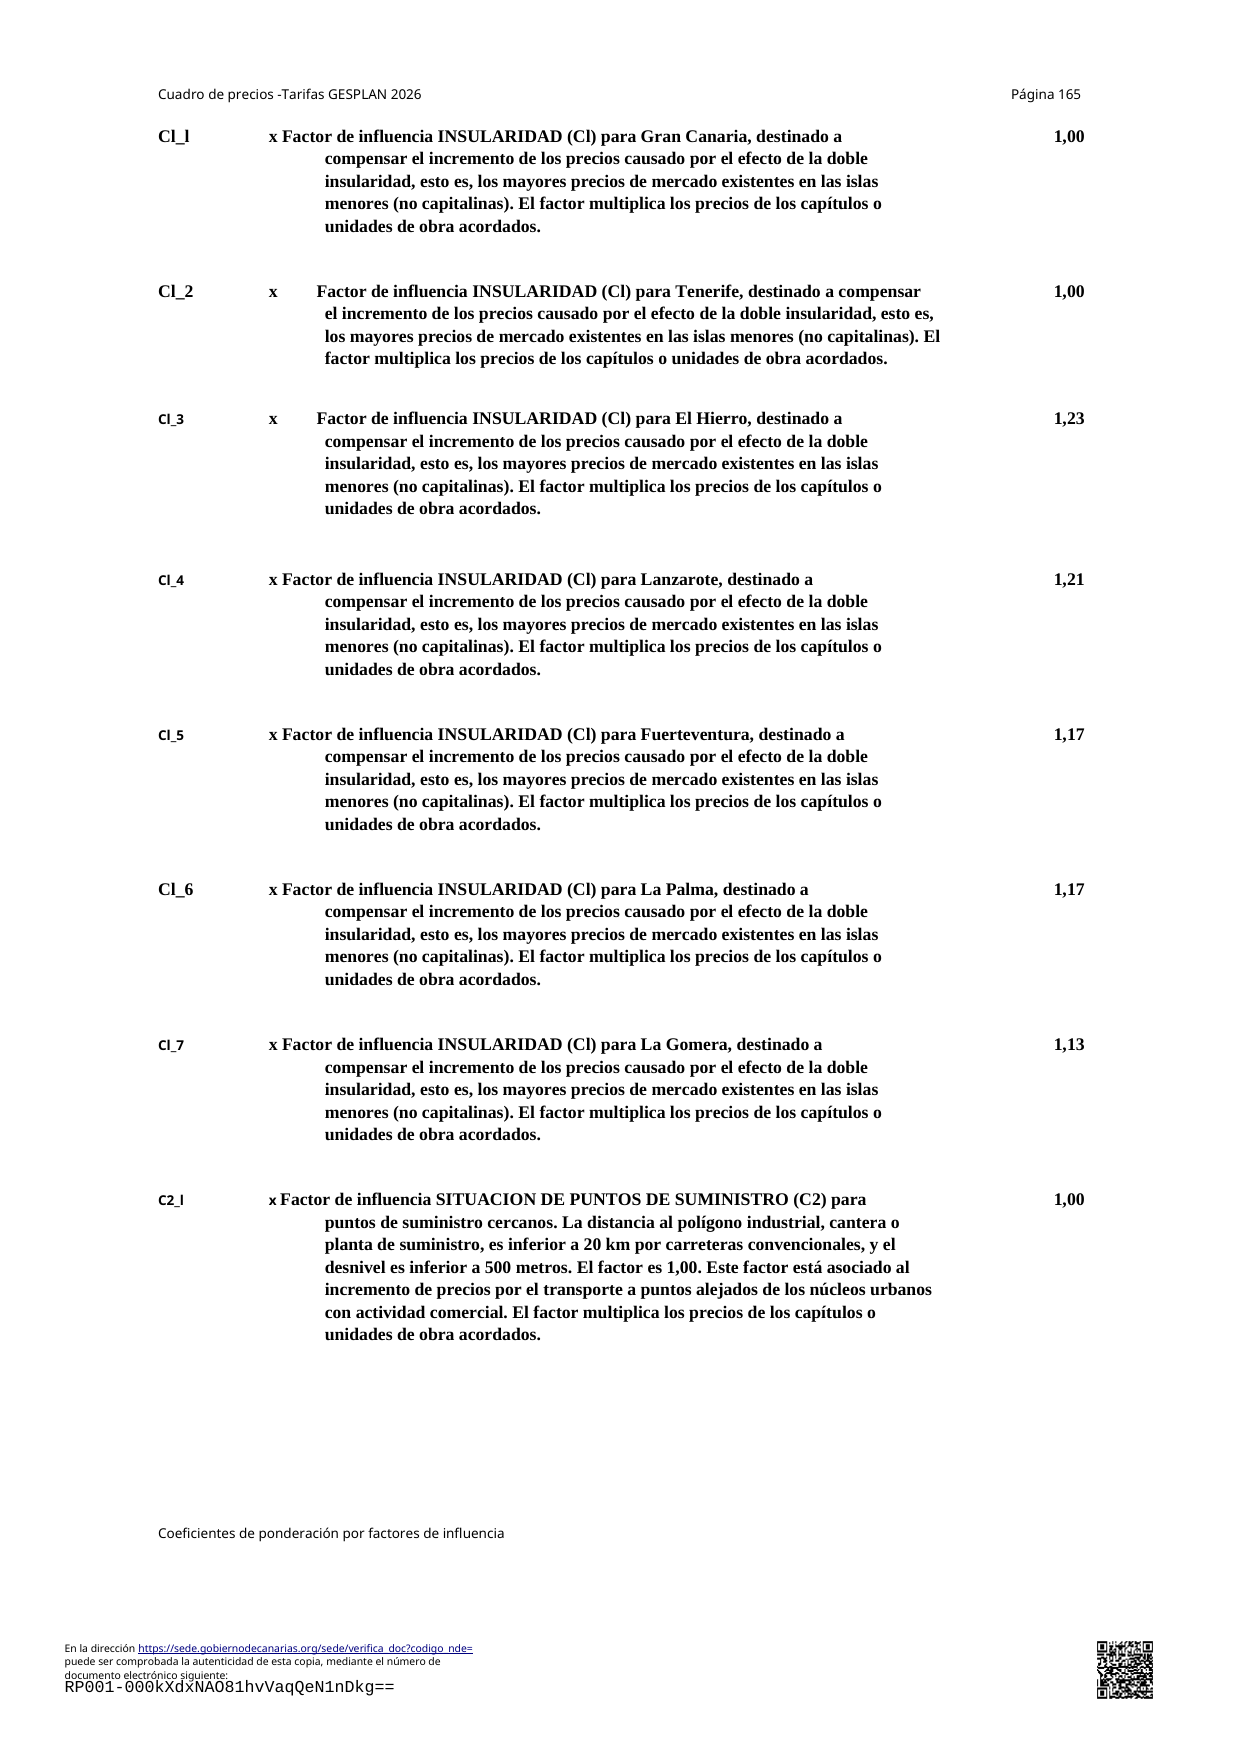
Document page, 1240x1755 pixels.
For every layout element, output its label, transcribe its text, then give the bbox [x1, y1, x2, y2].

text compensar el incremento de los precios causado por el efecto de la doble insularidad, esto es, los mayores precios de mercado existentes en las islas menores (no capitalinas). El factor multiplica los precios de los capítulos o unidades de obra acordados. [324, 147, 995, 237]
text compensar el incremento de los precios causado por el efecto de la doble insularidad, esto es, los mayores precios de mercado existentes en las islas menores (no capitalinas). El factor multiplica los precios de los capítulos o unidades de obra acordados. [324, 590, 929, 680]
text Cl_2 x Factor de influencia INSULARIDAD (Cl) para Tenerife, destinado a compensar 1,00 [158, 279, 1093, 302]
text Página 165 [1011, 89, 1081, 102]
text Coeficientes de ponderación por factores de influencia [158, 1527, 505, 1541]
text compensar el incremento de los precios causado por el efecto de la doble insularidad, esto es, los mayores precios de mercado existentes en las islas menores (no capitalinas). El factor multiplica los precios de los capítulos o unidades de obra acordados. [324, 745, 929, 835]
text Cl_7 x Factor de influencia INSULARIDAD (Cl) para La Gomera, destinado a 1,13 [158, 1033, 1093, 1055]
text Cl_3 x Factor de influencia INSULARIDAD (Cl) para El Hierro, destinado a 1,23 [158, 407, 1093, 429]
text Cl_5 x Factor de influencia INSULARIDAD (Cl) para Fuerteventura, destinado a 1,17 [158, 722, 1093, 745]
text el incremento de los precios causado por el efecto de la doble insularidad, esto es, los mayores precios de mercado existentes en las islas menores (no capitalinas). El factor multiplica los precios de los capítulos o unidades de obra acordados. [324, 302, 995, 369]
text En la dirección https://sede.gobiernodecanarias.org/sede/verifica_doc?codigo_nde= puede ser comprobada la autenticidad de esta copia, mediante el número de documento electrónico siguiente: RP001-000kXdxNAO81hvVaqQeN1nDkg== [64, 1641, 533, 1696]
text C2_l x Factor de influencia SITUACION DE PUNTOS DE SUMINISTRO (C2) para 1,00 [158, 1188, 1093, 1210]
text compensar el incremento de los precios causado por el efecto de la doble insularidad, esto es, los mayores precios de mercado existentes en las islas menores (no capitalinas). El factor multiplica los precios de los capítulos o unidades de obra acordados. [324, 429, 929, 519]
text Cl_l x Factor de influencia INSULARIDAD (Cl) para Gran Canaria, destinado a 1,00 [158, 124, 1093, 147]
text Cuadro de precios -Tarifas GESPLAN 2026 [158, 89, 422, 102]
text compensar el incremento de los precios causado por el efecto de la doble insularidad, esto es, los mayores precios de mercado existentes en las islas menores (no capitalinas). El factor multiplica los precios de los capítulos o unidades de obra acordados. [324, 1055, 929, 1145]
text puntos de suministro cercanos. La distancia al polígono industrial, cantera o planta de suministro, es inferior a 20 km por carreteras convencionales, y el desnivel es inferior a 500 metros. El factor es 1,00. Este factor está asociado al incremento de precios por el transporte a puntos alejados de los núcleos urbanos con actividad comercial. El factor multiplica los precios de los capítulos o unidades de obra acordados. [324, 1210, 995, 1345]
text Cl_6 x Factor de influencia INSULARIDAD (Cl) para La Palma, destinado a 1,17 [158, 877, 1093, 900]
text Cl_4 x Factor de influencia INSULARIDAD (Cl) para Lanzarote, destinado a 1,21 [158, 567, 1093, 590]
text compensar el incremento de los precios causado por el efecto de la doble insularidad, esto es, los mayores precios de mercado existentes en las islas menores (no capitalinas). El factor multiplica los precios de los capítulos o unidades de obra acordados. [324, 900, 929, 990]
